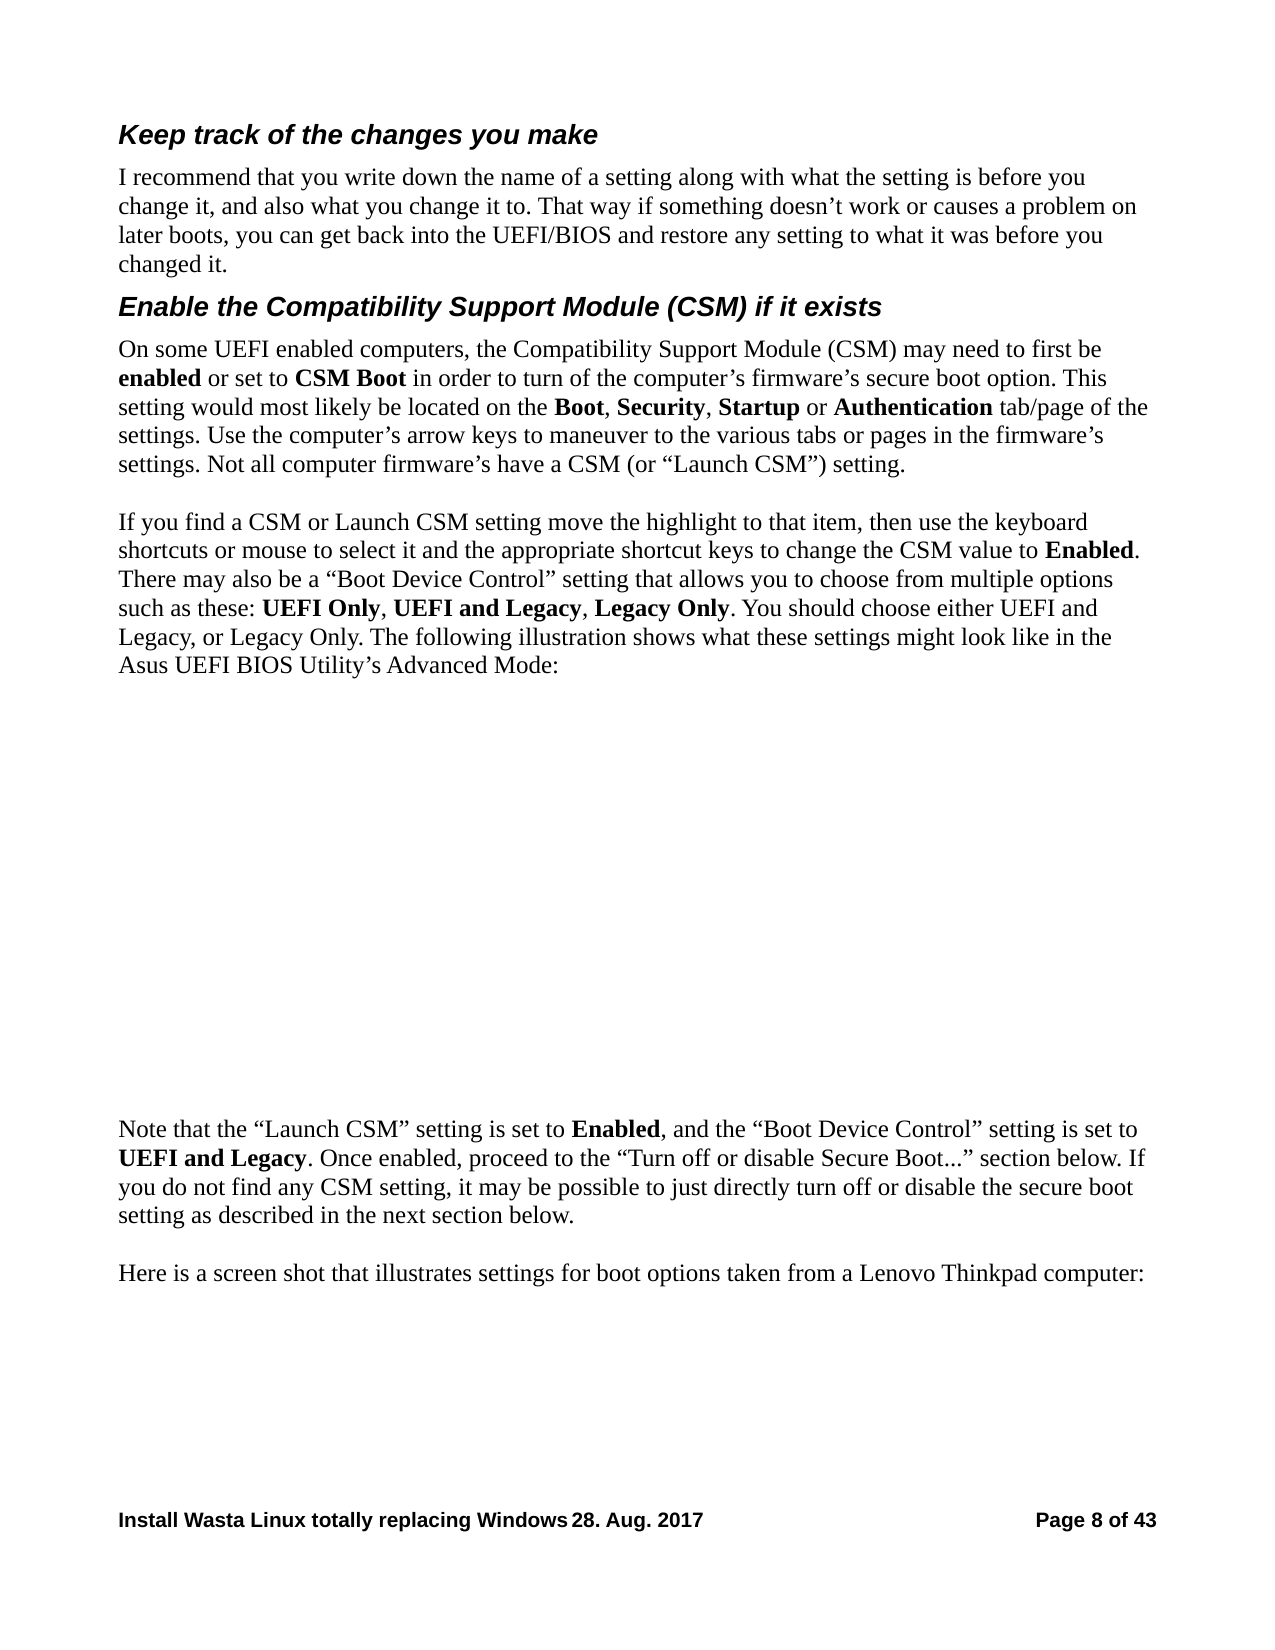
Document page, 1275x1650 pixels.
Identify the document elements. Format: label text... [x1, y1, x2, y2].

text Here is a screen shot that illustrates settings for boot options taken from a Lenovo Thinkpad computer: [118, 1258, 1157, 1287]
text If you find a CSM or Launch CSM setting move the highlight to that item, then use the keyboard shortcuts or mouse to select it and the appropriate shortcut keys to change the CSM value to Enabled. There may also be a “Boot Device Control” setting that allows you to choose from multiple options such as these: UEFI Only, UEFI and Legacy, Legacy Only. You should choose either UEFI and Legacy, or Legacy Only. The following illustration shows what these settings might look like in the Asus UEFI BIOS Utility’s Advanced Mode: [118, 507, 1157, 679]
text I recommend that you write down the name of a setting along with what the setting is before you change it, and also what you change it to. That way if something doesn’t work or causes a problem on later boots, you can get back into the UEFI/BIOS and restore any setting to what it was before you changed it. [118, 162, 1157, 277]
subtitle Keep track of the changes you make [118, 118, 1157, 150]
subtitle Enable the Compatibility Support Module (CSM) if it exists [118, 290, 1157, 322]
text On some UEFI enabled computers, the Compatibility Support Module (CSM) may need to first be enabled or set to CSM Boot in order to turn of the computer’s firmware’s secure boot option. This setting would most likely be located on the Boot, Security, Startup or Authentication tab/page of the settings. Use the computer’s arrow keys to maneuver to the various tabs or pages in the firmware’s settings. Not all computer firmware’s have a CSM (or “Launch CSM”) setting. [118, 334, 1157, 478]
text Note that the “Launch CSM” setting is set to Enabled, and the “Boot Device Control” setting is set to UEFI and Legacy. Once enabled, proceed to the “Turn off or disable Secure Boot...” section below. If you do not find any CSM setting, it may be possible to just directly turn off or disable the secure boot setting as described in the next section below. [118, 1052, 1157, 1229]
